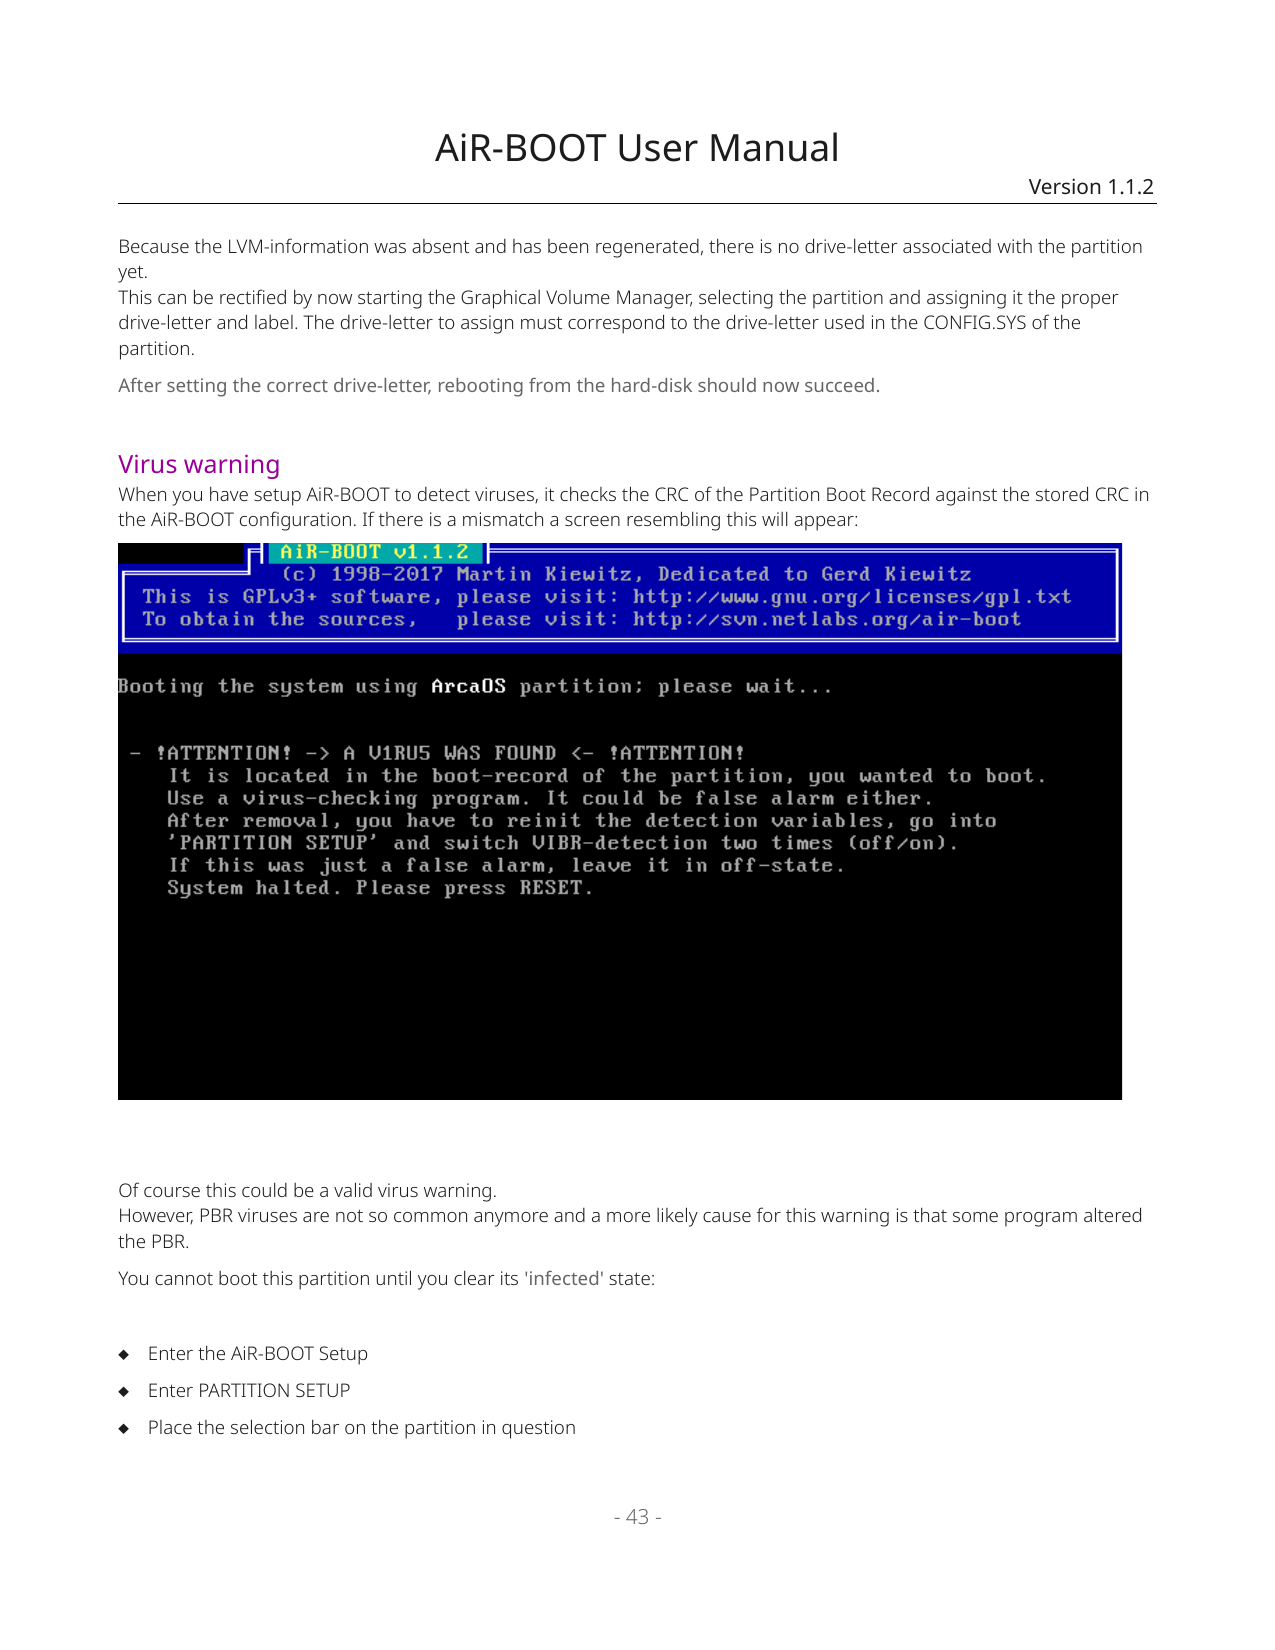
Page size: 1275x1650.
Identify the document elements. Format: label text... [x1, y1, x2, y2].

text Because the LVM-information was absent and has been regenerated, there is no drive-letter associated with the partition yet. This can be rectified by now starting the Graphical Volume Manager, selecting the partition and assigning it the proper drive-letter and label. The drive-letter to assign must correspond to the drive-letter used in the CONFIG.SYS of the partition. [118, 233, 1157, 361]
subtitle Virus warning [118, 447, 1157, 481]
text Of course this could be a valid virus warning. However, PBR viruses are not so common anymore and a more likely cause for this warning is that some program altered the PBR. [118, 1152, 1157, 1254]
picture [118, 543, 1123, 1100]
list Enter the AiR-BOOT Setup [118, 1340, 1157, 1366]
list Place the selection bar on the partition in question [118, 1414, 1157, 1440]
list Enter PARTITION SETUP [118, 1377, 1157, 1403]
text After setting the correct drive-letter, rebooting from the hard-disk should now succeed. [118, 372, 1157, 398]
text You cannot boot this partition until you clear its 'infected' state: [118, 1265, 1157, 1291]
text When you have setup AiR-BOOT to detect viruses, it checks the CRC of the Partition Boot Record against the stored CRC in the AiR-BOOT configuration. If there is a mismatch a screen resembling this will appear: [118, 481, 1157, 532]
